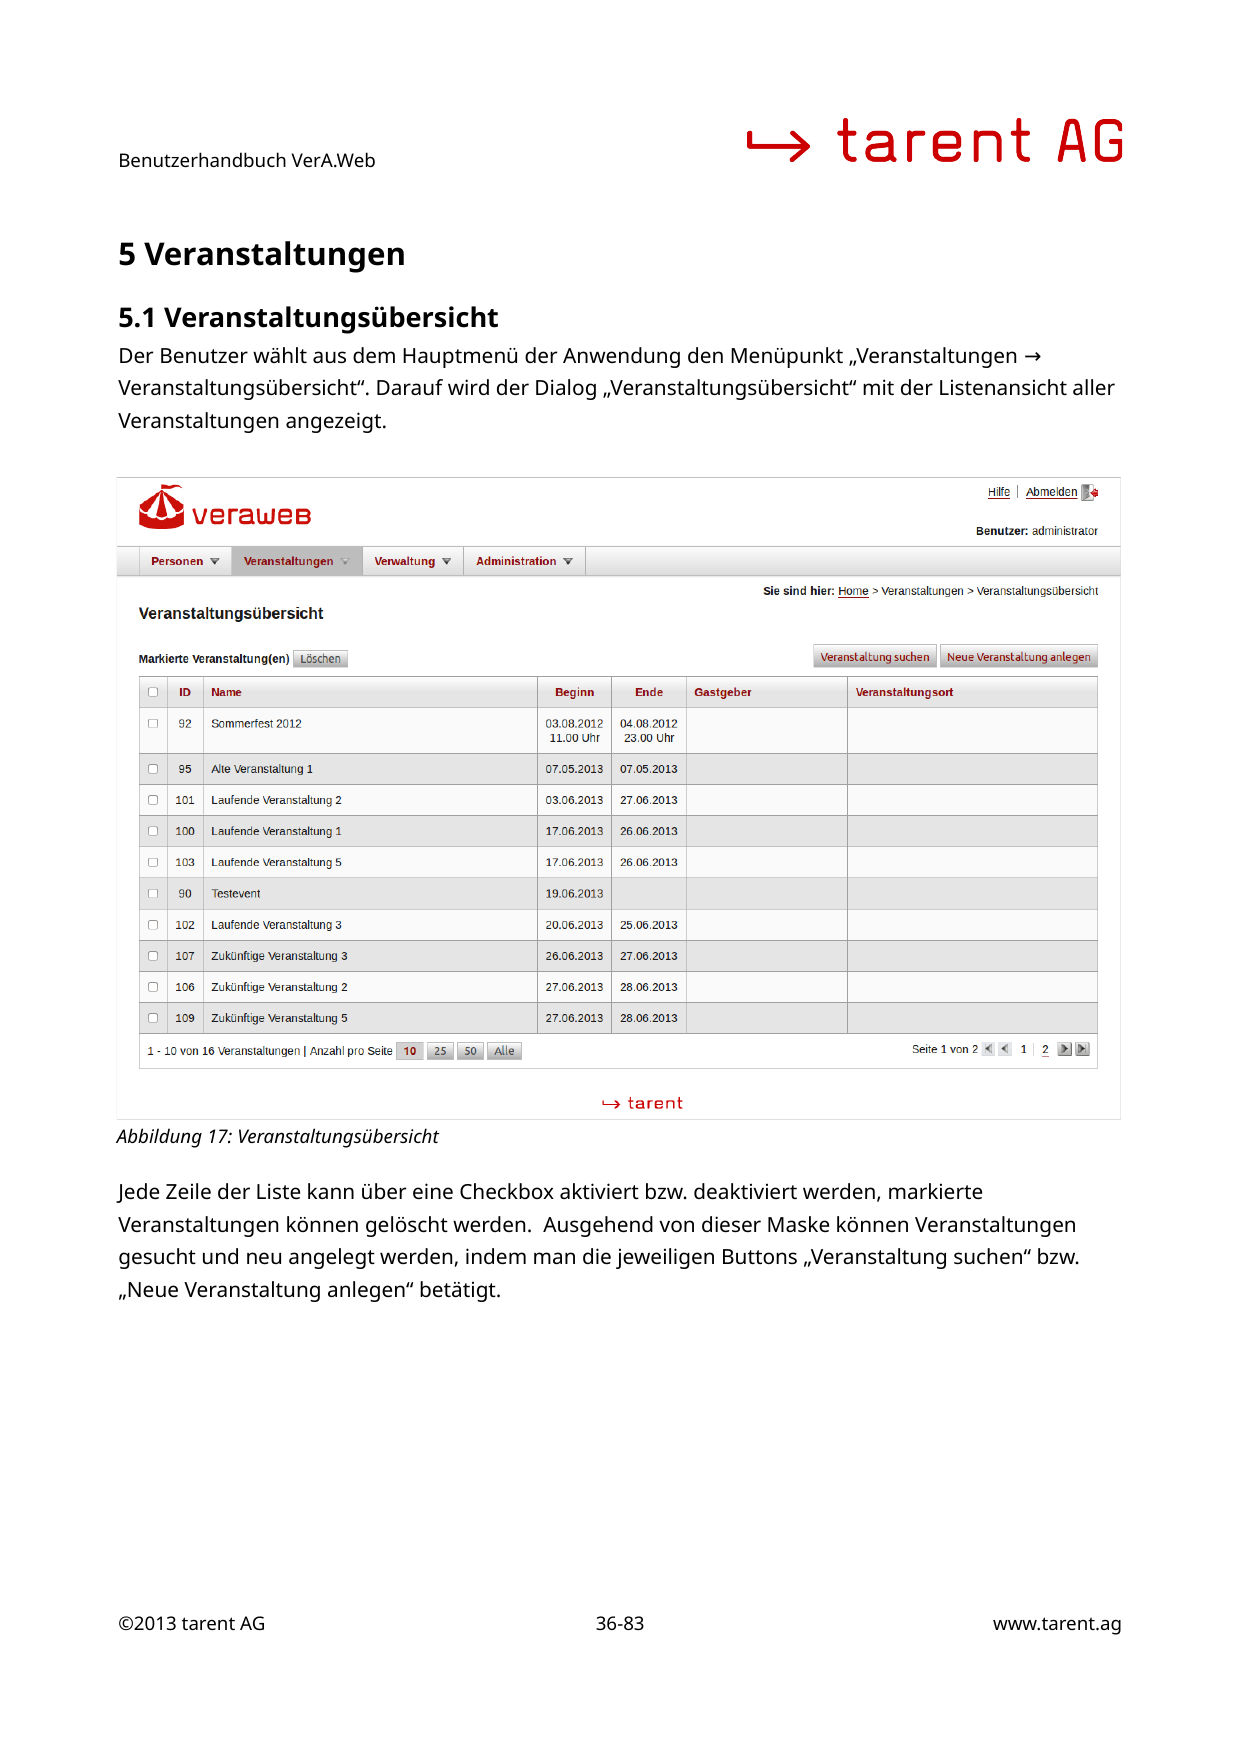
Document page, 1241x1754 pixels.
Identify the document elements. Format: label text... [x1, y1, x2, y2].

picture [116, 477, 1121, 1120]
picture [747, 118, 1123, 162]
subtitle Veranstaltungen [118, 232, 1122, 274]
text [117, 464, 1120, 477]
subtitle Veranstaltungsübersicht [118, 298, 1122, 335]
text Der Benutzer wählt aus dem Hauptmenü der Anwendung den Menüpunkt „Veranstaltungen → Veranstaltungsübersicht“. Darauf wird der Dialog „Veranstaltungsübersicht“ mit der Listenansicht aller Veranstaltungen angezeigt. [118, 341, 1122, 434]
text Abbildung 17: Veranstaltungsübersicht [117, 1120, 1120, 1149]
text Jede Zeile der Liste kann über eine Checkbox aktiviert bzw. deaktiviert werden, markierte Veranstaltungen können gelöscht werden. Ausgehend von dieser Maske können Veranstaltungen gesucht und neu angelegt werden, indem man die jeweiligen Buttons „Veranstaltung suchen“ bzw. „Neue Veranstaltung anlegen“ betätigt. [118, 451, 1122, 1303]
